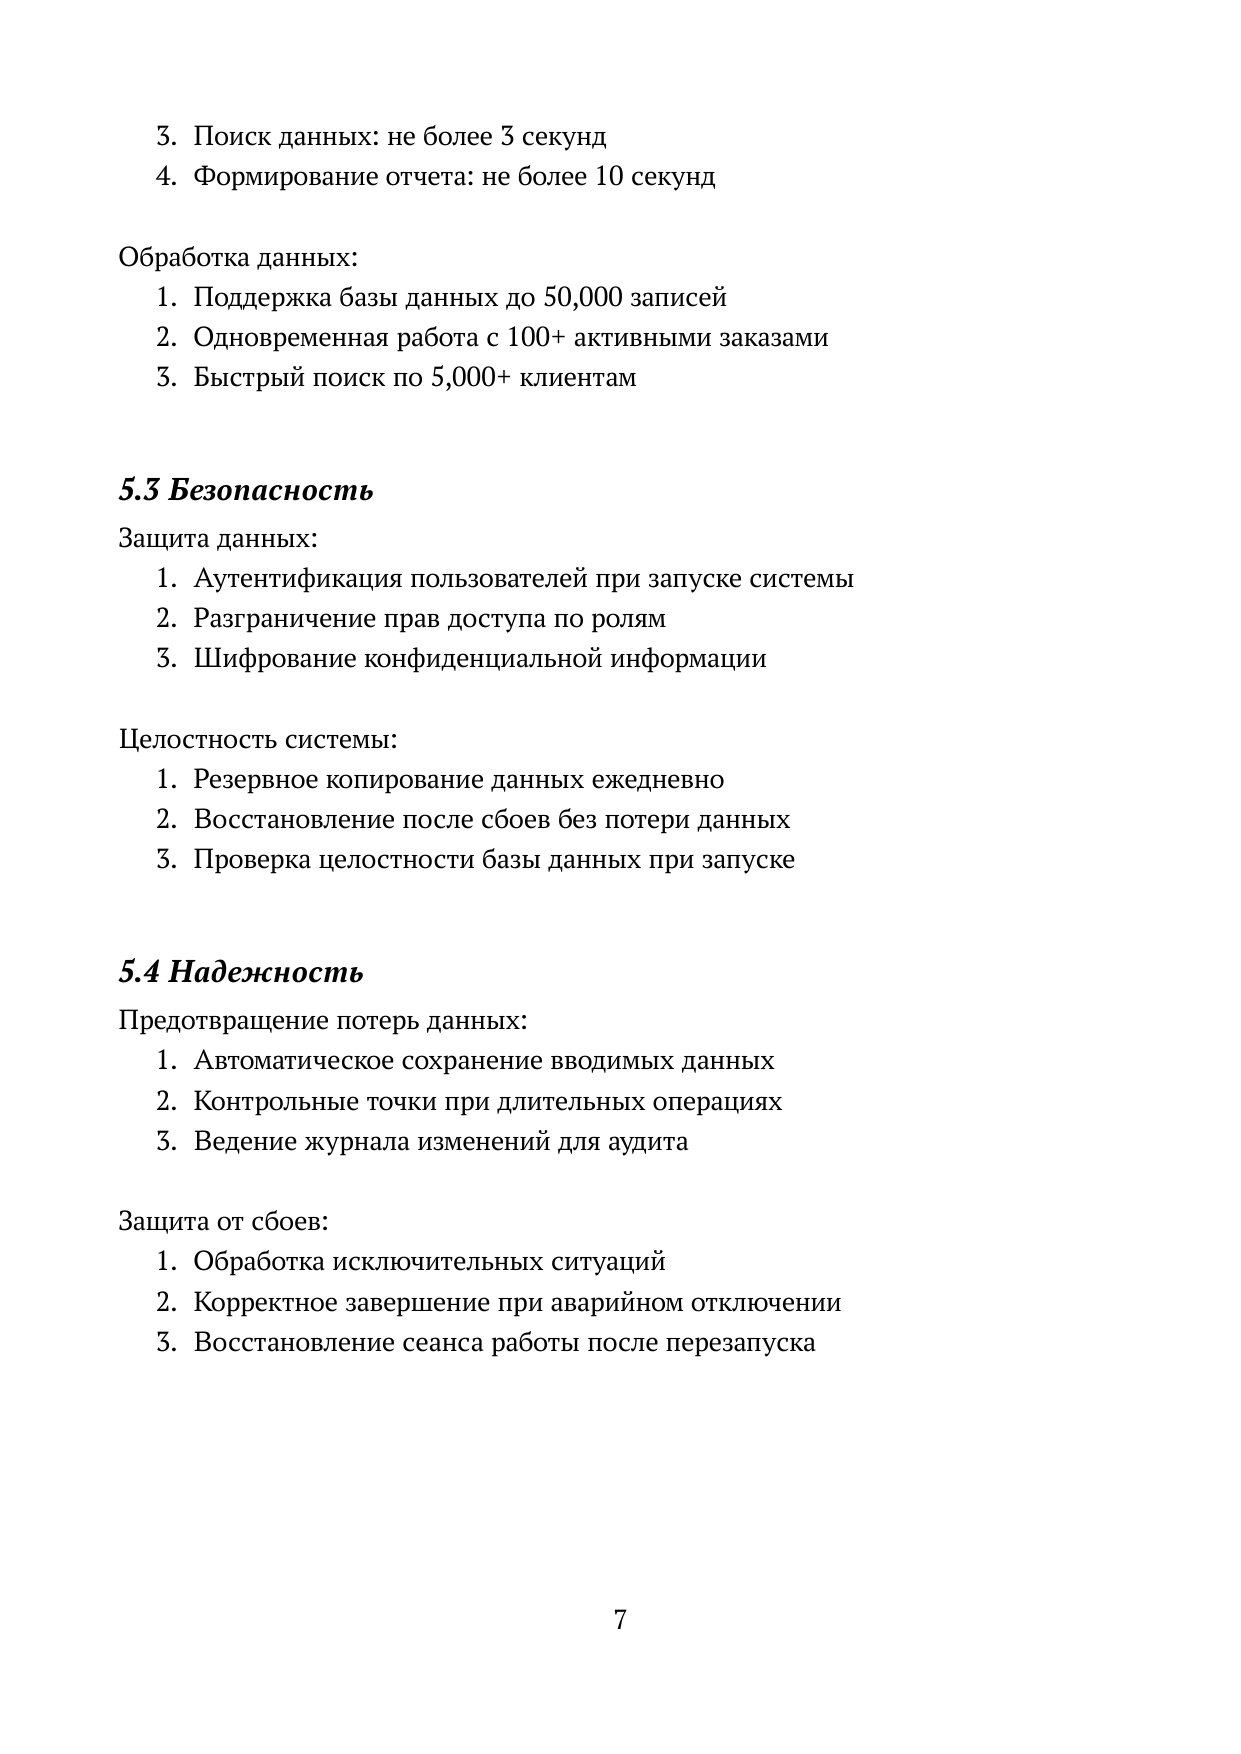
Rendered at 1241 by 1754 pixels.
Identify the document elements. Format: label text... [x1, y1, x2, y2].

text Целостность системы: [118, 721, 1122, 754]
list Поиск данных: не более 3 секунд [156, 118, 1122, 152]
list Контрольные точки при длительных операциях [156, 1083, 1122, 1116]
list Восстановление сеанса работы после перезапуска [156, 1324, 1122, 1357]
text Защита данных: [118, 520, 1122, 553]
list Резервное копирование данных ежедневно [156, 761, 1122, 795]
list Формирование отчета: не более 10 секунд [156, 158, 1122, 192]
list Одновременная работа с 100+ активными заказами [156, 319, 1122, 353]
list Аутентификация пользователей при запуске системы [156, 560, 1122, 594]
list Поддержка базы данных до 50,000 записей [156, 279, 1122, 312]
list Быстрый поиск по 5,000+ клиентам [156, 359, 1122, 393]
text Защита от сбоев: [118, 1203, 1122, 1237]
subtitle 5.4 Надежность [118, 951, 1122, 990]
list Ведение журнала изменений для аудита [156, 1123, 1122, 1156]
list Автоматическое сохранение вводимых данных [156, 1042, 1122, 1076]
list Восстановление после сбоев без потери данных [156, 801, 1122, 835]
list Обработка исключительных ситуаций [156, 1243, 1122, 1277]
list Шифрование конфиденциальной информации [156, 641, 1122, 674]
text Предотвращение потерь данных: [118, 1002, 1122, 1036]
list Проверка целостности базы данных при запуске [156, 842, 1122, 875]
list Разграничение прав доступа по ролям [156, 600, 1122, 634]
list Корректное завершение при аварийном отключении [156, 1284, 1122, 1317]
subtitle 5.3 Безопасность [118, 469, 1122, 507]
text Обработка данных: [118, 239, 1122, 272]
